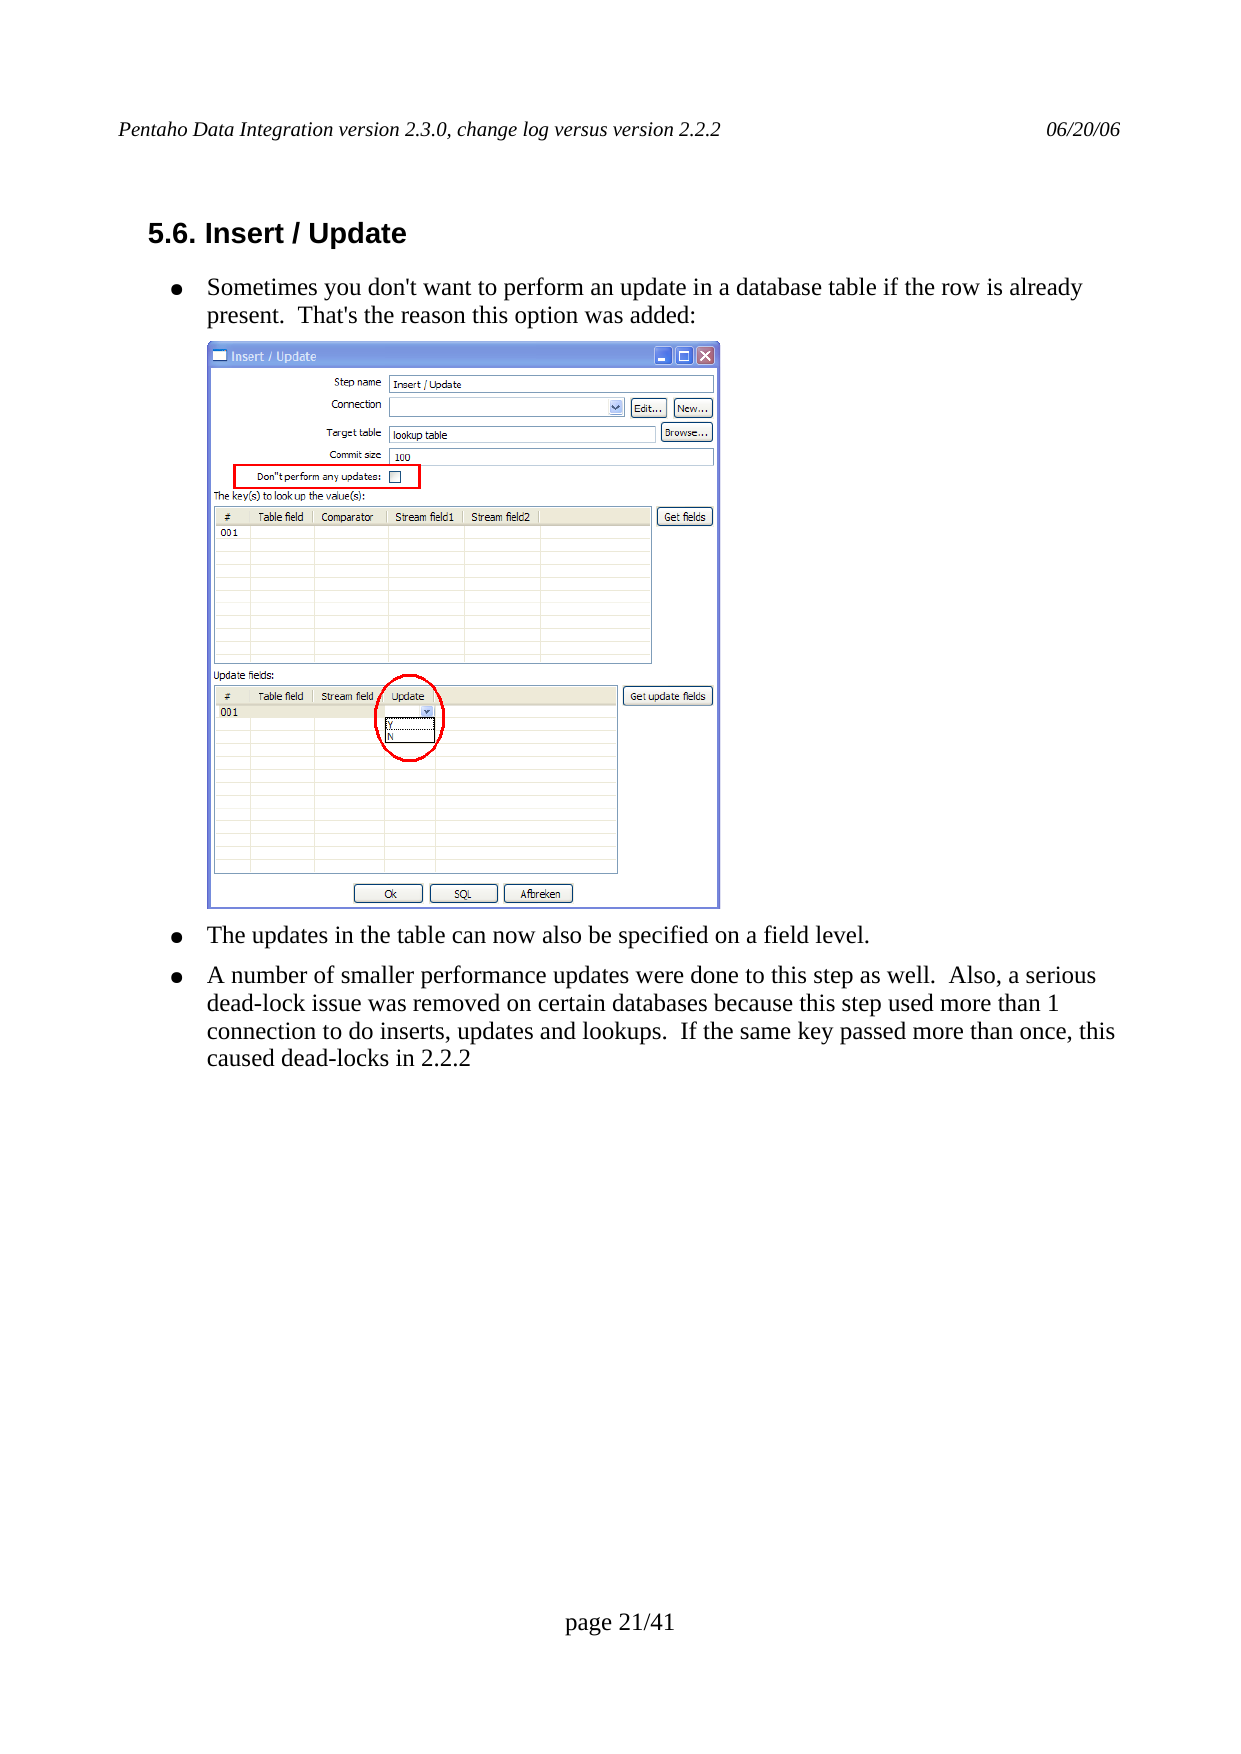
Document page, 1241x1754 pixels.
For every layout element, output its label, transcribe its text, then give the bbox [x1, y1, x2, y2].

list The updates in the table can now also be specified on a field level. [207, 921, 1122, 949]
list A number of smaller performance updates were done to this step as well. Also, a serious dead-lock issue was removed on certain databases because this step used more than 1 connection to do inserts, updates and lookups. If the same key passed more than once, this caused dead-locks in 2.2.2 [207, 961, 1122, 1072]
list Sometimes you don't want to perform an update in a database table if the row is already present. That's the reason this option was added: [207, 273, 1122, 328]
subtitle Insert / Update [148, 217, 1122, 249]
